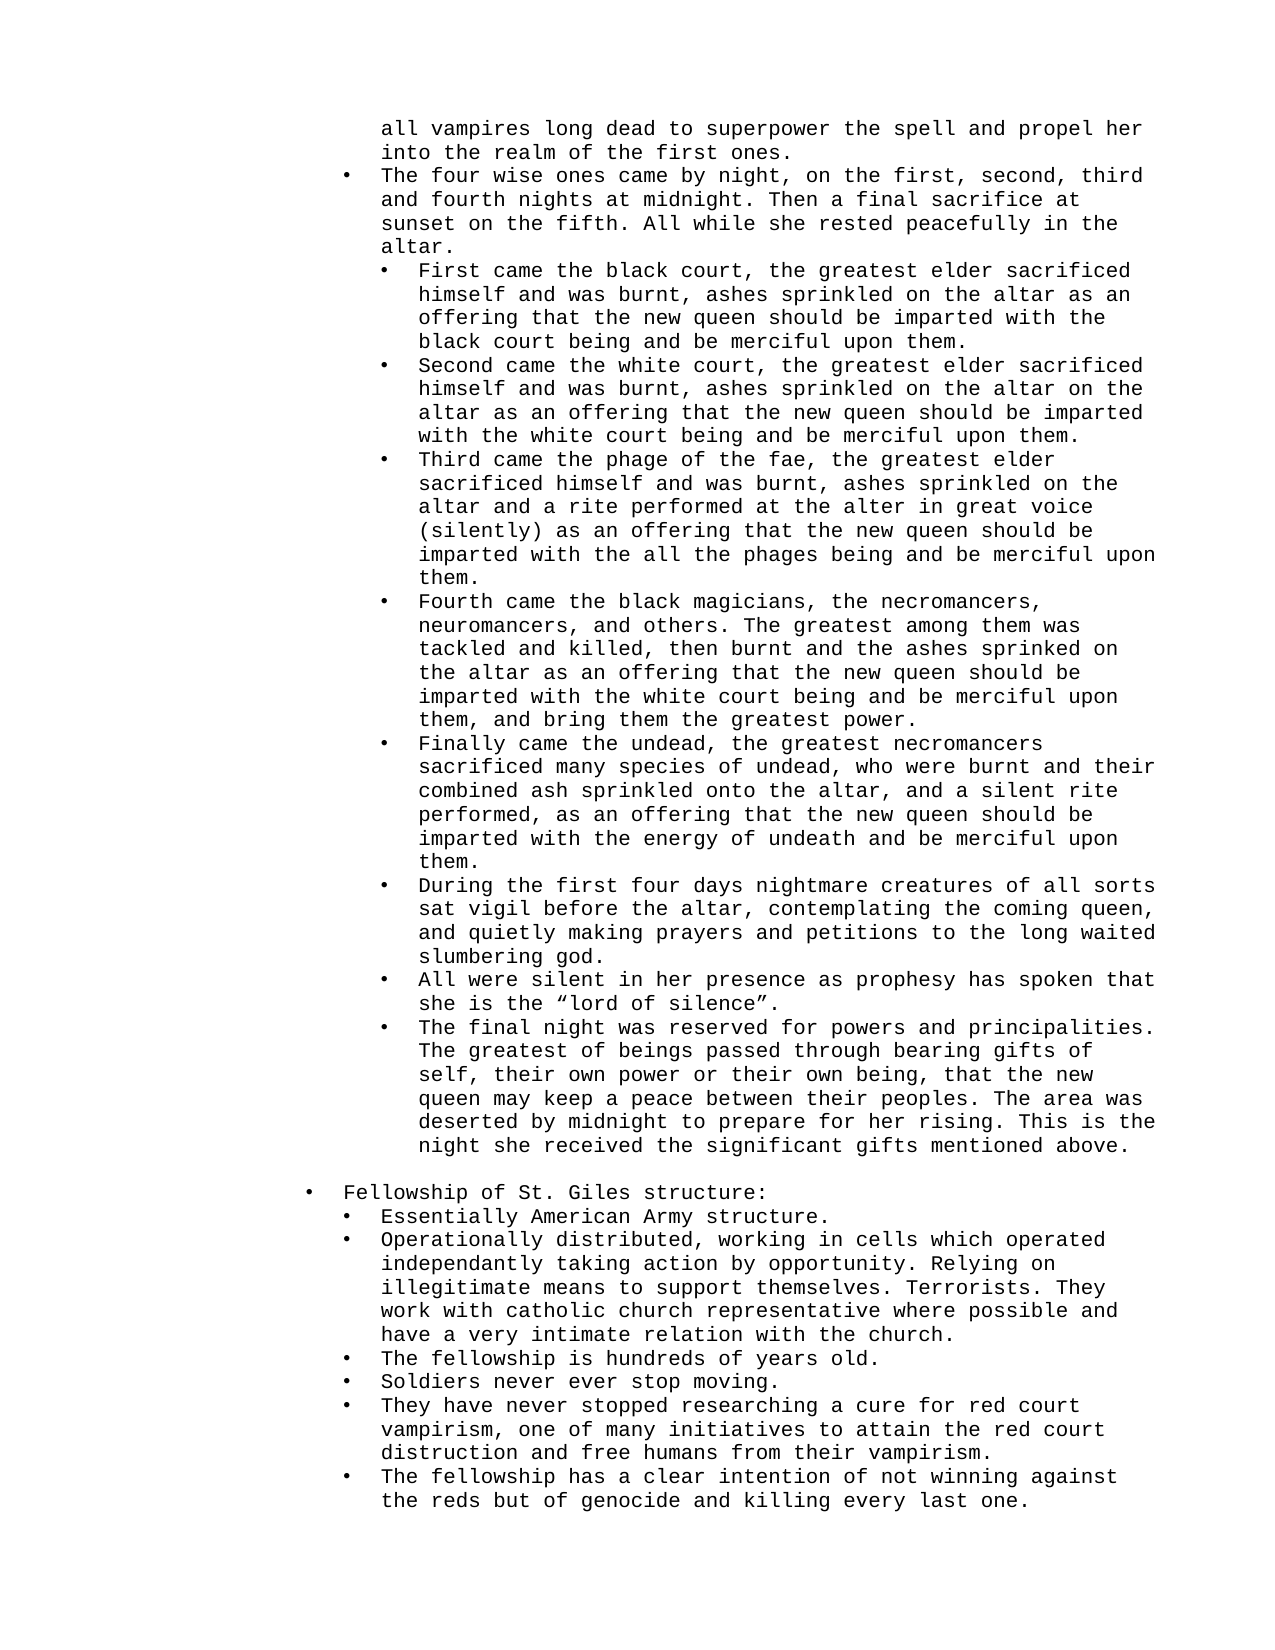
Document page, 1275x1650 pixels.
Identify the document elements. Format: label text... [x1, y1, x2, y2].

list First came the black court, the greatest elder sacrificed himself and was burnt, ashes sprinkled on the altar as an offering that the new queen should be imparted with the black court being and be merciful upon them. [381, 260, 1157, 354]
list The final night was reserved for powers and principalities. The greatest of beings passed through bearing gifts of self, their own power or their own being, that the new queen may keep a peace between their peoples. The area was deserted by midnight to prepare for her rising. This is the night she received the significant gifts mentioned above. [381, 1017, 1157, 1158]
list Third came the phage of the fae, the greatest elder sacrificed himself and was burnt, ashes sprinkled on the altar and a rite performed at the alter in great voice (silently) as an offering that the new queen should be imparted with the all the phages being and be merciful upon them. [381, 449, 1157, 591]
list all vampires long dead to superpower the spell and propel her into the realm of the first ones. [343, 118, 1157, 165]
list Fellowship of St. Giles structure: [306, 1182, 1157, 1206]
list All were silent in her presence as prophesy has spoken that she is the “lord of silence”. [381, 969, 1157, 1017]
list Operationally distributed, working in cells which operated independantly taking action by opportunity. Relying on illegitimate means to support themselves. Terrorists. They work with catholic church representative where possible and have a very intimate relation with the church. [343, 1229, 1157, 1348]
list The fellowship is hundreds of years old. [343, 1348, 1157, 1371]
list Essentially American Army structure. [343, 1206, 1157, 1229]
list Fourth came the black magicians, the necromancers, neuromancers, and others. The greatest among them was tackled and killed, then burnt and the ashes sprinked on the altar as an offering that the new queen should be imparted with the white court being and be merciful upon them, and bring them the greatest power. [381, 591, 1157, 733]
list They have never stopped researching a cure for red court vampirism, one of many initiatives to attain the red court distruction and free humans from their vampirism. [343, 1395, 1157, 1466]
list The fellowship has a clear intention of not winning against the reds but of genocide and killing every last one. [343, 1466, 1157, 1513]
list Soldiers never ever stop moving. [343, 1371, 1157, 1395]
list Second came the white court, the greatest elder sacrificed himself and was burnt, ashes sprinkled on the altar on the altar as an offering that the new queen should be imparted with the white court being and be merciful upon them. [381, 354, 1157, 449]
list During the first four days nightmare creatures of all sorts sat vigil before the altar, contemplating the coming queen, and quietly making prayers and petitions to the long waited slumbering god. [381, 875, 1157, 969]
list The four wise ones came by night, on the first, second, third and fourth nights at midnight. Then a final sacrifice at sunset on the fifth. All while she rested peacefully in the altar. [343, 165, 1157, 260]
list Finally came the undead, the greatest necromancers sacrificed many species of undead, who were burnt and their combined ash sprinkled onto the altar, and a silent rite performed, as an offering that the new queen should be imparted with the energy of undeath and be merciful upon them. [381, 733, 1157, 875]
